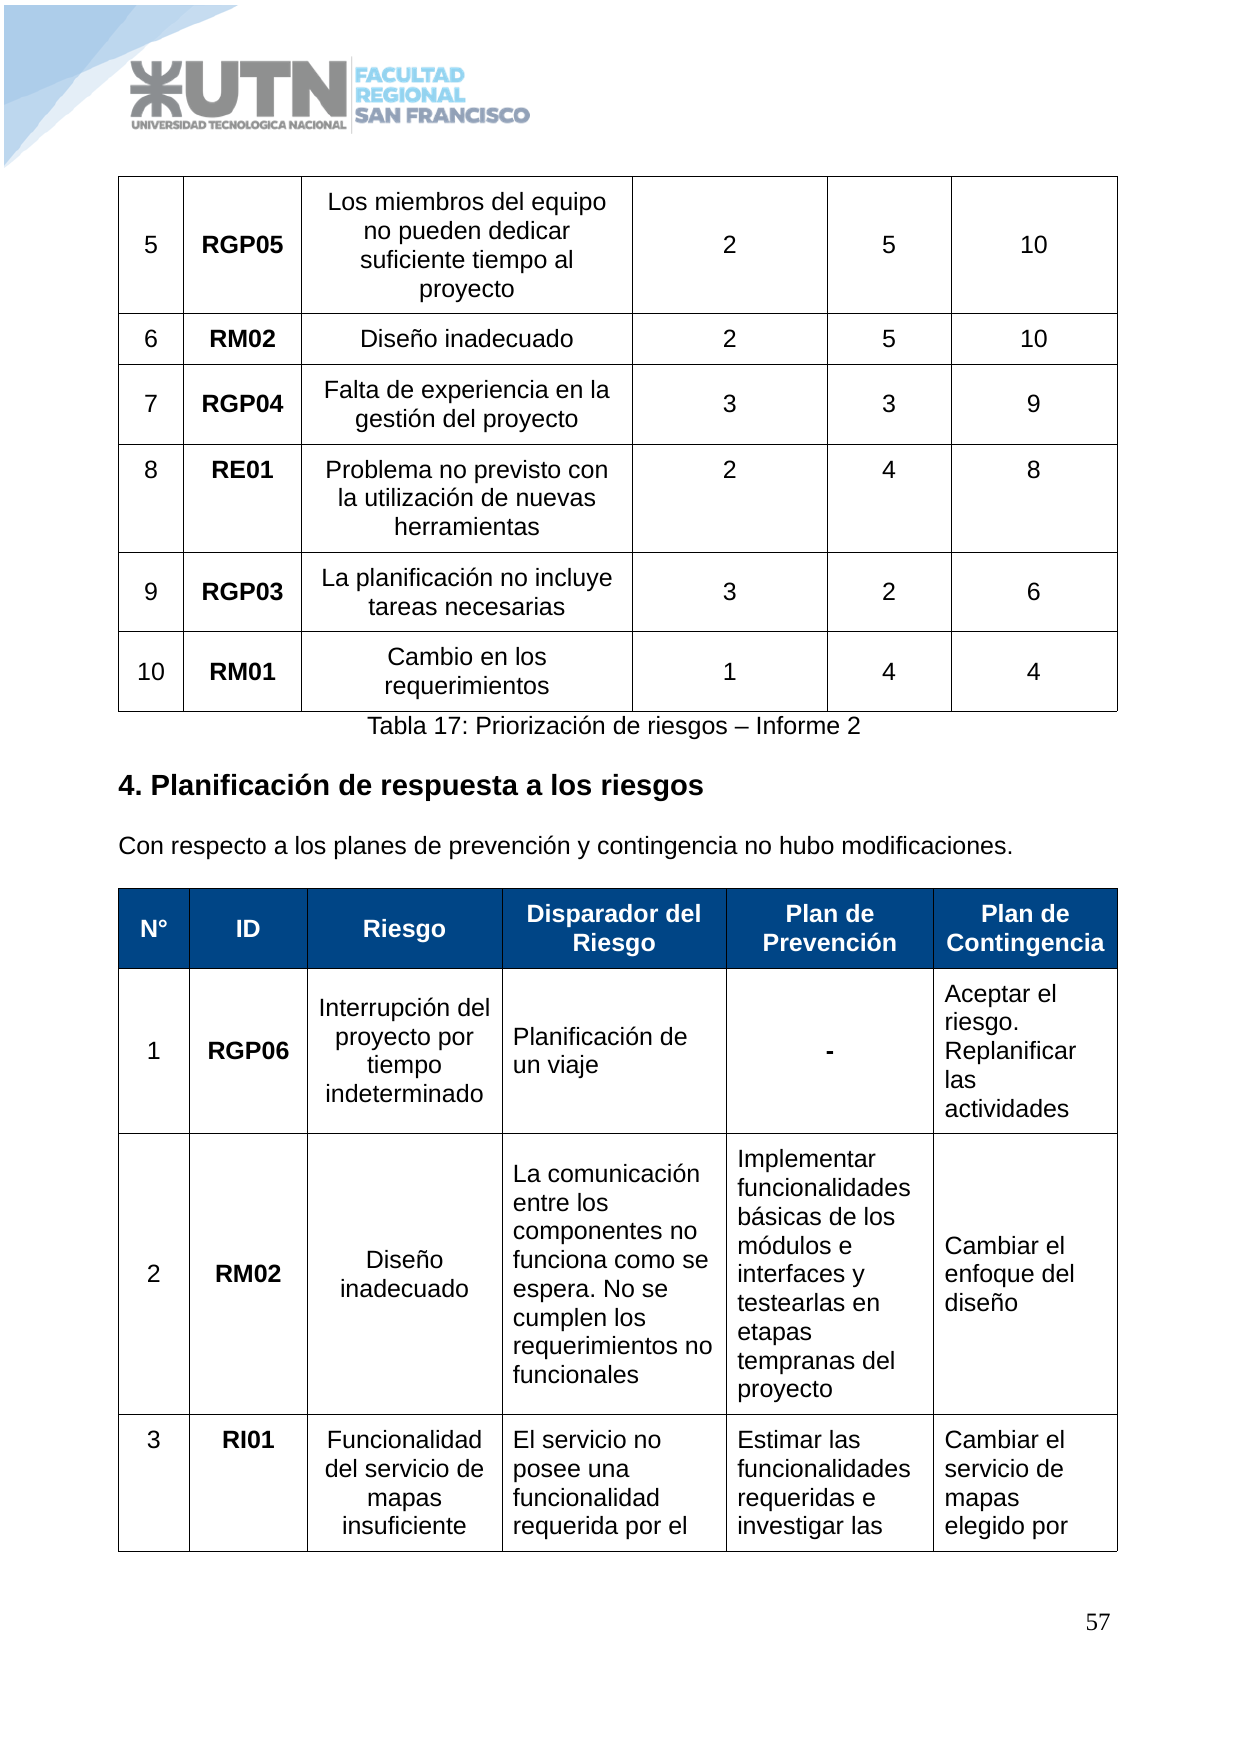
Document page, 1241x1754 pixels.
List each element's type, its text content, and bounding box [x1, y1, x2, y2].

table_header N° [119, 889, 189, 968]
table_cell 3 [633, 553, 827, 631]
table_cell 6 [952, 553, 1117, 631]
table_cell Planificación de un viaje [503, 969, 726, 1133]
table_header Disparador del Riesgo [503, 889, 726, 968]
table_cell 2 [633, 314, 827, 364]
table_cell RM01 [184, 632, 301, 711]
table_cell 5 [828, 314, 951, 364]
table_cell Cambiar el enfoque del diseño [934, 1134, 1117, 1414]
text Con respecto a los planes de prevención y contingencia no hubo modificaciones. [118, 831, 1110, 859]
table_cell RM02 [184, 314, 301, 364]
table_cell 10 [952, 177, 1117, 313]
picture [3, 5, 532, 169]
table_cell 10 [119, 632, 183, 711]
table_cell Los miembros del equipo no pueden dedicar suficiente tiempo al proyecto [302, 177, 632, 313]
table_cell Problema no previsto con la utilización de nuevas herramientas [302, 445, 632, 552]
table_cell 9 [119, 553, 183, 631]
table_cell - [727, 969, 933, 1133]
table_cell 5 [828, 177, 951, 313]
table_cell 10 [952, 314, 1117, 364]
table_header Plan de Prevención [727, 889, 933, 968]
table_cell El servicio no posee una funcionalidad requerida por el [503, 1415, 726, 1551]
table_cell 2 [633, 445, 827, 552]
table_cell 7 [119, 365, 183, 443]
table_cell 9 [952, 365, 1117, 443]
table_cell RGP06 [190, 969, 307, 1133]
table_cell Diseño inadecuado [302, 314, 632, 364]
text Tabla 17: Priorización de riesgos – Informe 2 [118, 712, 1110, 739]
table_cell 3 [633, 365, 827, 443]
table_cell 3 [828, 365, 951, 443]
table_cell Funcionalidad del servicio de mapas insuficiente [308, 1415, 502, 1551]
table_cell 2 [633, 177, 827, 313]
table_cell 4 [828, 632, 951, 711]
table_cell RE01 [184, 445, 301, 552]
table_cell 6 [119, 314, 183, 364]
table_cell RM02 [190, 1134, 307, 1414]
table_cell Cambio en los requerimientos [302, 632, 632, 711]
table_cell Cambiar el servicio de mapas elegido por [934, 1415, 1117, 1551]
table_cell 2 [119, 1134, 189, 1414]
table_cell RI01 [190, 1415, 307, 1551]
table_cell RGP05 [184, 177, 301, 313]
table_cell Interrupción del proyecto por tiempo indeterminado [308, 969, 502, 1133]
table_cell 4 [952, 632, 1117, 711]
table_cell Falta de experiencia en la gestión del proyecto [302, 365, 632, 443]
table_cell 4 [828, 445, 951, 552]
table_header Riesgo [308, 889, 502, 968]
table_cell La comunicación entre los componentes no funciona como se espera. No se cumplen los requerimientos no funcionales [503, 1134, 726, 1414]
table_cell Implementar funcionalidades básicas de los módulos e interfaces y testearlas en etapas tempranas del proyecto [727, 1134, 933, 1414]
table_header Plan de Contingencia [934, 889, 1117, 968]
table_cell Diseño inadecuado [308, 1134, 502, 1414]
table_cell 2 [828, 553, 951, 631]
table_header ID [190, 889, 307, 968]
table_cell 8 [119, 445, 183, 552]
table_cell Estimar las funcionalidades requeridas e investigar las [727, 1415, 933, 1551]
table_cell 8 [952, 445, 1117, 552]
table_cell Aceptar el riesgo. Replanificar las actividades [934, 969, 1117, 1133]
table_cell 1 [119, 969, 189, 1133]
table_cell 5 [119, 177, 183, 313]
table_cell 1 [633, 632, 827, 711]
table_cell 3 [119, 1415, 189, 1551]
table_cell La planificación no incluye tareas necesarias [302, 553, 632, 631]
text 4. Planificación de respuesta a los riesgos [118, 768, 1110, 802]
table_cell RGP03 [184, 553, 301, 631]
table_cell RGP04 [184, 365, 301, 443]
